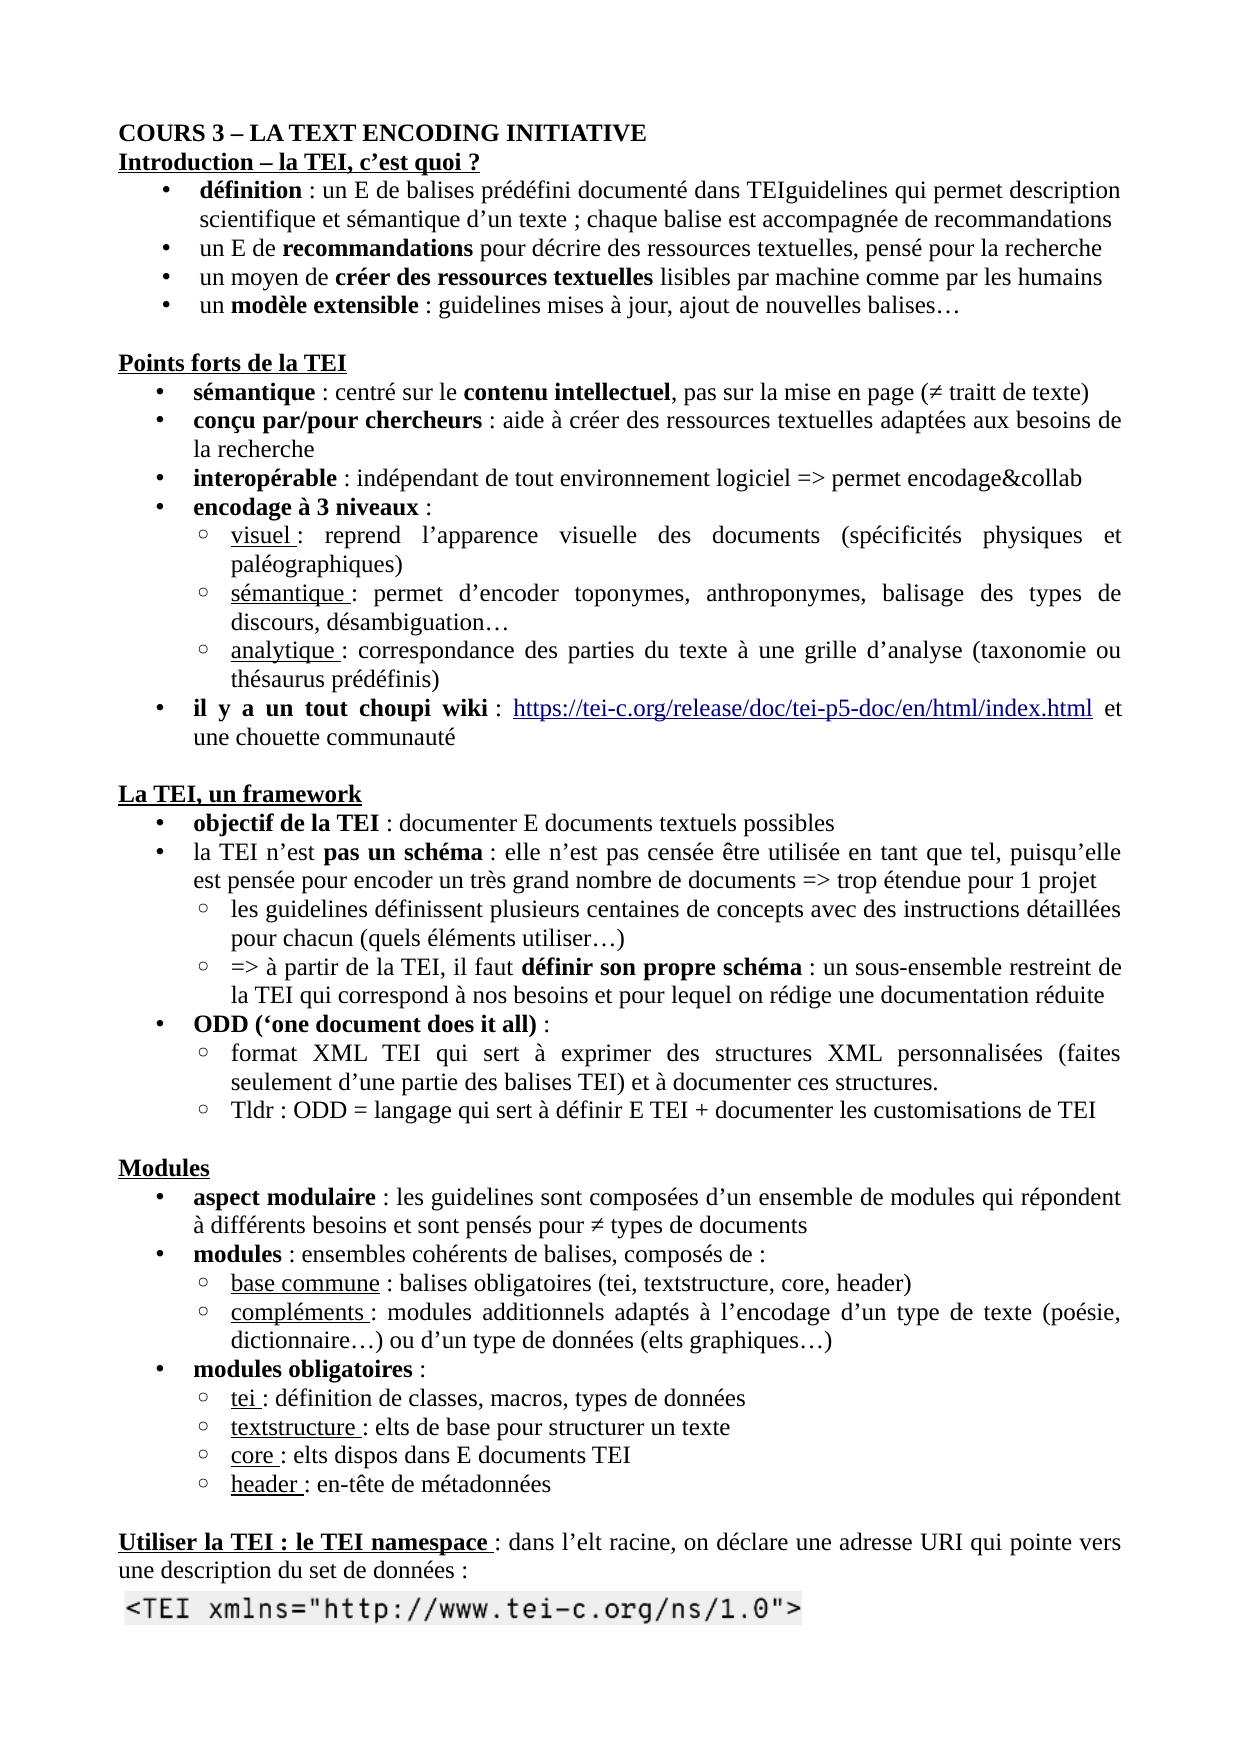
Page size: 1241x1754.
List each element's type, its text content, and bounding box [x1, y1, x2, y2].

list interopérable : indépendant de tout environnement logiciel => permet encodage&collab [156, 463, 1122, 492]
list ODD (‘one document does it all) : [156, 1009, 1122, 1038]
list un E de recommandations pour décrire des ressources textuelles, pensé pour la recherche [162, 233, 1122, 262]
list format XML TEI qui sert à exprimer des structures XML personnalisées (faites seulement d’une partie des balises TEI) et à documenter ces structures. [193, 1038, 1122, 1096]
list sémantique : permet d’encoder toponymes, anthroponymes, balisage des types de discours, désambiguation… [193, 578, 1122, 636]
text Utiliser la TEI : le TEI namespace : dans l’elt racine, on déclare une adresse URI qui pointe vers une description du set de données : [118, 1527, 1122, 1584]
list aspect modulaire : les guidelines sont composées d’un ensemble de modules qui répondent à différents besoins et sont pensés pour ≠ types de documents [156, 1182, 1122, 1239]
list les guidelines définissent plusieurs centaines de concepts avec des instructions détaillées pour chacun (quels éléments utiliser…) [193, 894, 1122, 952]
list définition : un E de balises prédéfini documenté dans TEIguidelines qui permet description scientifique et sémantique d’un texte ; chaque balise est accompagnée de recommandations [162, 176, 1122, 233]
list header : en-tête de métadonnées [193, 1469, 1122, 1498]
list compléments : modules additionnels adaptés à l’encodage d’un type de texte (poésie, dictionnaire…) ou d’un type de données (elts graphiques…) [193, 1297, 1122, 1354]
text Introduction – la TEI, c’est quoi ? [118, 147, 1122, 176]
list analytique : correspondance des parties du texte à une grille d’analyse (taxonomie ou thésaurus prédéfinis) [193, 636, 1122, 693]
list objectif de la TEI : documenter E documents textuels possibles [156, 808, 1122, 837]
picture [124, 1591, 803, 1625]
list il y a un tout choupi wiki : https://tei-c.org/release/doc/tei-p5-doc/en/html/index.html et une chouette communauté [156, 693, 1122, 751]
text Modules [118, 1153, 1122, 1182]
list visuel : reprend l’apparence visuelle des documents (spécificités physiques et paléographiques) [193, 521, 1122, 578]
list textstructure : elts de base pour structurer un texte [193, 1412, 1122, 1441]
text Points forts de la TEI [118, 348, 1122, 377]
text COURS 3 – LA TEXT ENCODING INITIATIVE [118, 118, 1122, 147]
list core : elts dispos dans E documents TEI [193, 1441, 1122, 1469]
list la TEI n’est pas un schéma : elle n’est pas censée être utilisée en tant que tel, puisqu’elle est pensée pour encoder un très grand nombre de documents => trop étendue pour 1 projet [156, 837, 1122, 894]
list => à partir de la TEI, il faut définir son propre schéma : un sous-ensemble restreint de la TEI qui correspond à nos besoins et pour lequel on rédige une documentation réduite [193, 952, 1122, 1009]
list modules obligatoires : [156, 1354, 1122, 1383]
list un modèle extensible : guidelines mises à jour, ajout de nouvelles balises… [162, 291, 1122, 319]
list tei : définition de classes, macros, types de données [193, 1383, 1122, 1412]
list un moyen de créer des ressources textuelles lisibles par machine comme par les humains [162, 262, 1122, 291]
list conçu par/pour chercheurs : aide à créer des ressources textuelles adaptées aux besoins de la recherche [156, 406, 1122, 463]
text La TEI, un framework [118, 779, 1122, 808]
list base commune : balises obligatoires (tei, textstructure, core, header) [193, 1268, 1122, 1297]
list modules : ensembles cohérents de balises, composés de : [156, 1239, 1122, 1268]
list sémantique : centré sur le contenu intellectuel, pas sur la mise en page (≠ traitt de texte) [156, 377, 1122, 406]
list Tldr : ODD = langage qui sert à définir E TEI + documenter les customisations de TEI [193, 1096, 1122, 1124]
list encodage à 3 niveaux : [156, 492, 1122, 521]
